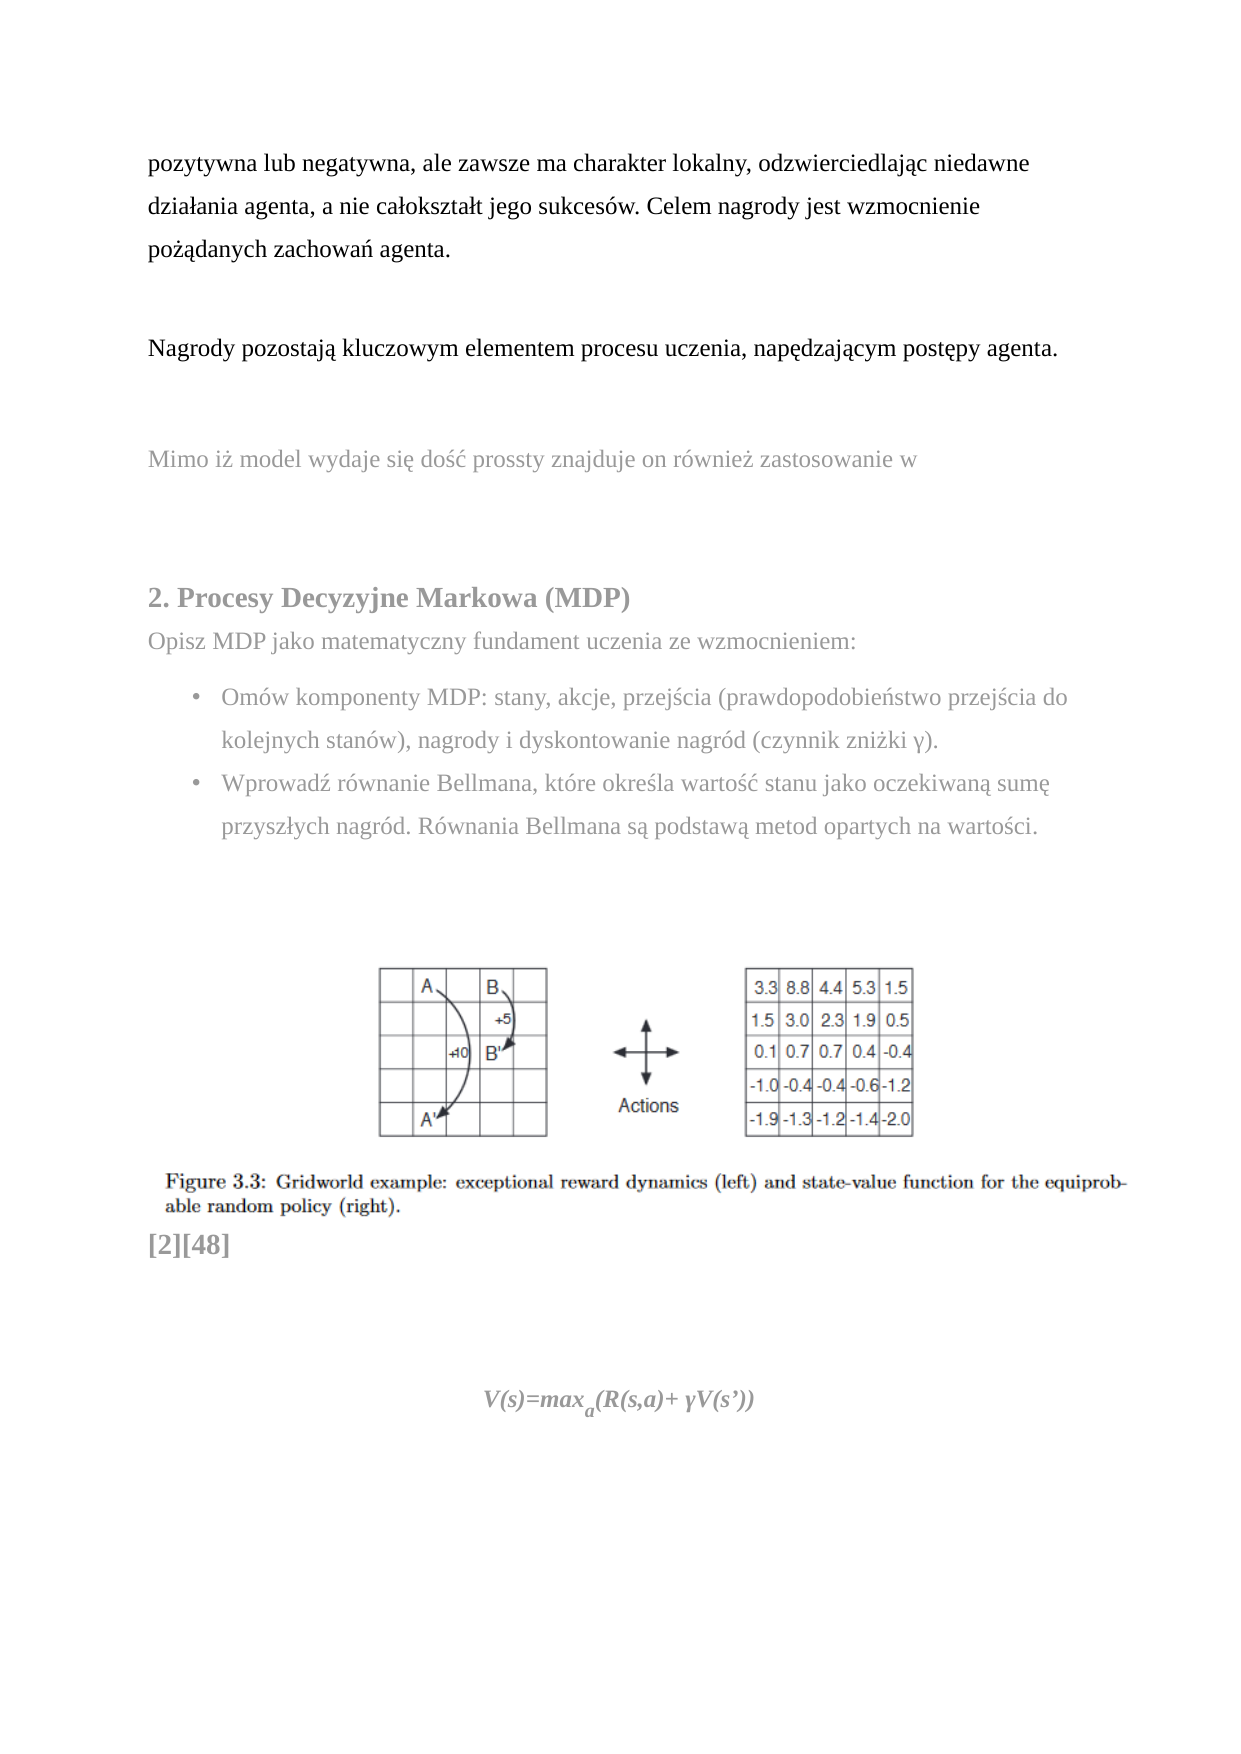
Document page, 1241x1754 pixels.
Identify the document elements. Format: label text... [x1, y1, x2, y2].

subtitle [2][48] [148, 1228, 1093, 1261]
text pozytywna lub negatywna, ale zawsze ma charakter lokalny, odzwierciedlając niedawne działania agenta, a nie całokształt jego sukcesów. Celem nagrody jest wzmocnienie pożądanych zachowań agenta. [148, 148, 1093, 263]
text V(s)=maxa(R(s,a)+ γV(s’)) [148, 1384, 1093, 1422]
picture [147, 937, 1152, 1228]
text Nagrody pozostają kluczowym elementem procesu uczenia, napędzającym postępy agenta. [148, 333, 1093, 361]
list Omów komponenty MDP: stany, akcje, przejścia (prawdopodobieństwo przejścia do kolejnych stanów), nagrody i dyskontowanie nagród (czynnik zniżki γ). [192, 682, 1093, 754]
text Opisz MDP jako matematyczny fundament uczenia ze wzmocnieniem: [148, 626, 1093, 655]
subtitle 2. Procesy Decyzyjne Markowa (MDP) [148, 580, 1093, 614]
text Mimo iż model wydaje się dość prossty znajduje on również zastosowanie w [148, 444, 1093, 473]
list Wprowadź równanie Bellmana, które określa wartość stanu jako oczekiwaną sumę przyszłych nagród. Równania Bellmana są podstawą metod opartych na wartości. [192, 768, 1093, 840]
